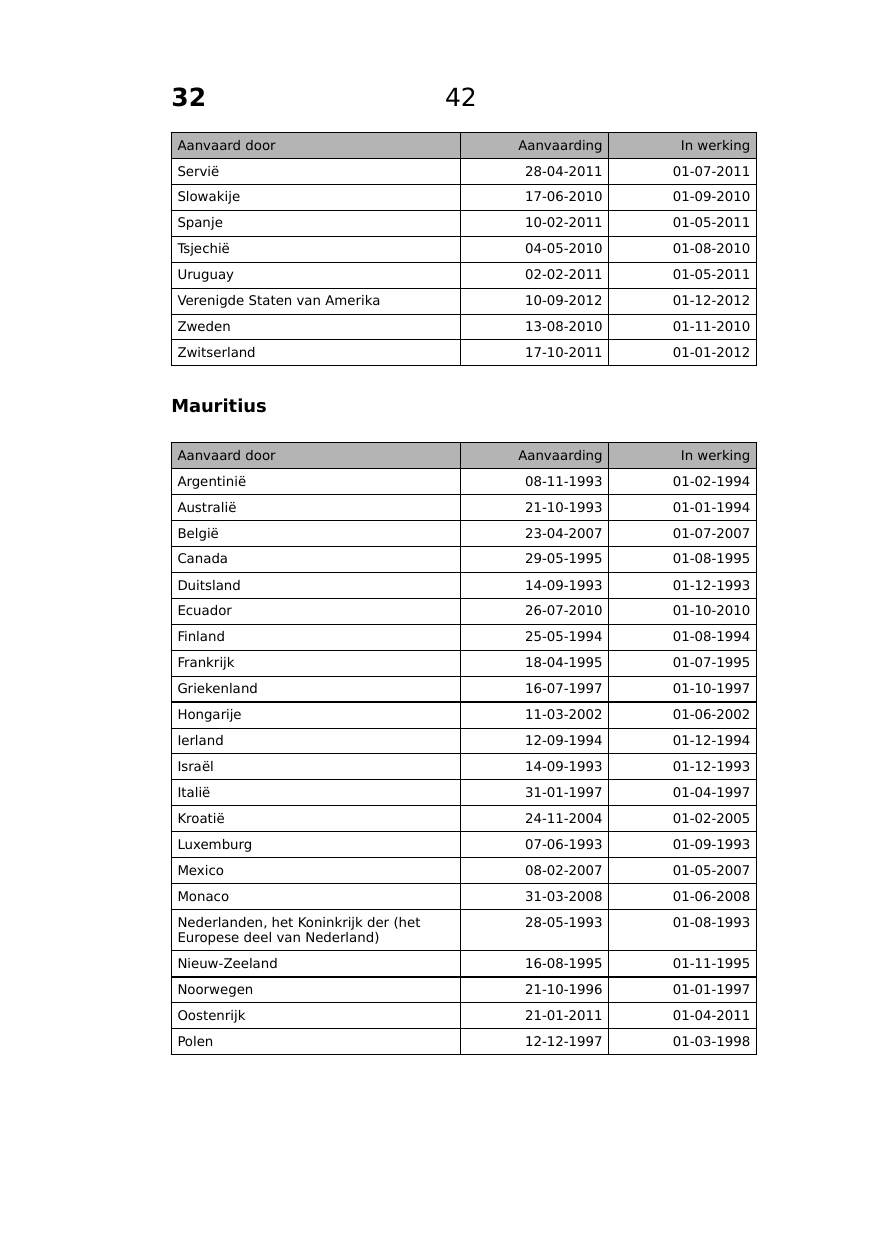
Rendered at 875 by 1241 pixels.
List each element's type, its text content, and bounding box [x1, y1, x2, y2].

table_cell 11-03-2002 [461, 703, 608, 727]
table_cell 01-03-1998 [609, 1029, 756, 1054]
table_cell 01-10-2010 [609, 599, 756, 624]
table_cell Zweden [172, 315, 460, 339]
table_header Aanvaarding [461, 443, 608, 468]
table_cell Oostenrijk [172, 1003, 460, 1028]
table_cell 01-07-2007 [609, 521, 756, 546]
table_cell Polen [172, 1029, 460, 1054]
table_cell 01-08-1993 [609, 910, 756, 950]
table_cell 12-12-1997 [461, 1029, 608, 1054]
table_cell Uruguay [172, 263, 460, 287]
table_header In werking [609, 443, 756, 468]
table_header In werking [609, 133, 756, 158]
table_cell Kroatië [172, 806, 460, 831]
table_cell Finland [172, 625, 460, 649]
table_cell 01-05-2007 [609, 858, 756, 883]
table_cell 01-01-2012 [609, 340, 756, 365]
table_cell Slowakije [172, 185, 460, 210]
table_cell 31-03-2008 [461, 884, 608, 909]
table_header Aanvaard door [172, 443, 460, 468]
table_cell 07-06-1993 [461, 832, 608, 857]
table_cell België [172, 521, 460, 546]
table_cell 24-11-2004 [461, 806, 608, 831]
table_cell 08-11-1993 [461, 469, 608, 494]
table_cell 01-08-1995 [609, 547, 756, 572]
table_cell 28-05-1993 [461, 910, 608, 950]
table_cell 31-01-1997 [461, 780, 608, 805]
subtitle Mauritius [171, 396, 756, 417]
table_cell 01-05-2011 [609, 211, 756, 236]
table_cell Servië [172, 159, 460, 184]
table_cell 16-08-1995 [461, 951, 608, 976]
table_cell Mexico [172, 858, 460, 883]
table_cell Frankrijk [172, 651, 460, 676]
table_cell 01-11-2010 [609, 315, 756, 339]
table_cell 01-09-2010 [609, 185, 756, 210]
table_cell 01-06-2008 [609, 884, 756, 909]
table_cell 04-05-2010 [461, 237, 608, 262]
table_cell 01-11-1995 [609, 951, 756, 976]
table_cell 08-02-2007 [461, 858, 608, 883]
table_cell 02-02-2011 [461, 263, 608, 287]
table_cell Hongarije [172, 703, 460, 727]
table_cell 01-09-1993 [609, 832, 756, 857]
table_cell Luxemburg [172, 832, 460, 857]
table_cell 01-10-1997 [609, 677, 756, 701]
table_cell 17-06-2010 [461, 185, 608, 210]
table_cell Ecuador [172, 599, 460, 624]
table_cell Canada [172, 547, 460, 572]
table_cell 21-01-2011 [461, 1003, 608, 1028]
table_cell 28-04-2011 [461, 159, 608, 184]
table_cell Noorwegen [172, 978, 460, 1002]
table_cell Zwitserland [172, 340, 460, 365]
table_cell Italië [172, 780, 460, 805]
table_cell 12-09-1994 [461, 729, 608, 753]
table_cell 16-07-1997 [461, 677, 608, 701]
table_cell 21-10-1993 [461, 495, 608, 520]
table_header Aanvaard door [172, 133, 460, 158]
table_cell 01-07-2011 [609, 159, 756, 184]
table_cell 01-08-1994 [609, 625, 756, 649]
table_cell 01-12-1993 [609, 754, 756, 779]
table_cell Monaco [172, 884, 460, 909]
table_cell Duitsland [172, 573, 460, 598]
table_cell 13-08-2010 [461, 315, 608, 339]
table_cell Israël [172, 754, 460, 779]
table_cell Ierland [172, 729, 460, 753]
table_cell Argentinië [172, 469, 460, 494]
table_cell 01-02-1994 [609, 469, 756, 494]
table_cell 01-12-1993 [609, 573, 756, 598]
table_cell 01-01-1994 [609, 495, 756, 520]
table_cell 01-08-2010 [609, 237, 756, 262]
table_cell 14-09-1993 [461, 754, 608, 779]
table_cell 01-01-1997 [609, 978, 756, 1002]
table_cell Spanje [172, 211, 460, 236]
table_cell 25-05-1994 [461, 625, 608, 649]
table_cell 01-06-2002 [609, 703, 756, 727]
table_cell 18-04-1995 [461, 651, 608, 676]
table_cell 26-07-2010 [461, 599, 608, 624]
table_cell 10-09-2012 [461, 289, 608, 313]
table_cell 21-10-1996 [461, 978, 608, 1002]
table_cell Griekenland [172, 677, 460, 701]
table_cell 14-09-1993 [461, 573, 608, 598]
table_cell 01-05-2011 [609, 263, 756, 287]
table_cell 29-05-1995 [461, 547, 608, 572]
table_cell Nederlanden, het Koninkrijk der (het Europese deel van Nederland) [172, 910, 460, 950]
table_cell 10-02-2011 [461, 211, 608, 236]
table_cell 01-12-1994 [609, 729, 756, 753]
table_cell 01-07-1995 [609, 651, 756, 676]
table_cell 17-10-2011 [461, 340, 608, 365]
table_cell Nieuw-Zeeland [172, 951, 460, 976]
table_cell Australië [172, 495, 460, 520]
table_cell 01-02-2005 [609, 806, 756, 831]
table_cell 01-04-1997 [609, 780, 756, 805]
table_cell Tsjechië [172, 237, 460, 262]
table_cell 01-04-2011 [609, 1003, 756, 1028]
table_cell 23-04-2007 [461, 521, 608, 546]
table_cell 01-12-2012 [609, 289, 756, 313]
table_cell Verenigde Staten van Amerika [172, 289, 460, 313]
table_header Aanvaarding [461, 133, 608, 158]
